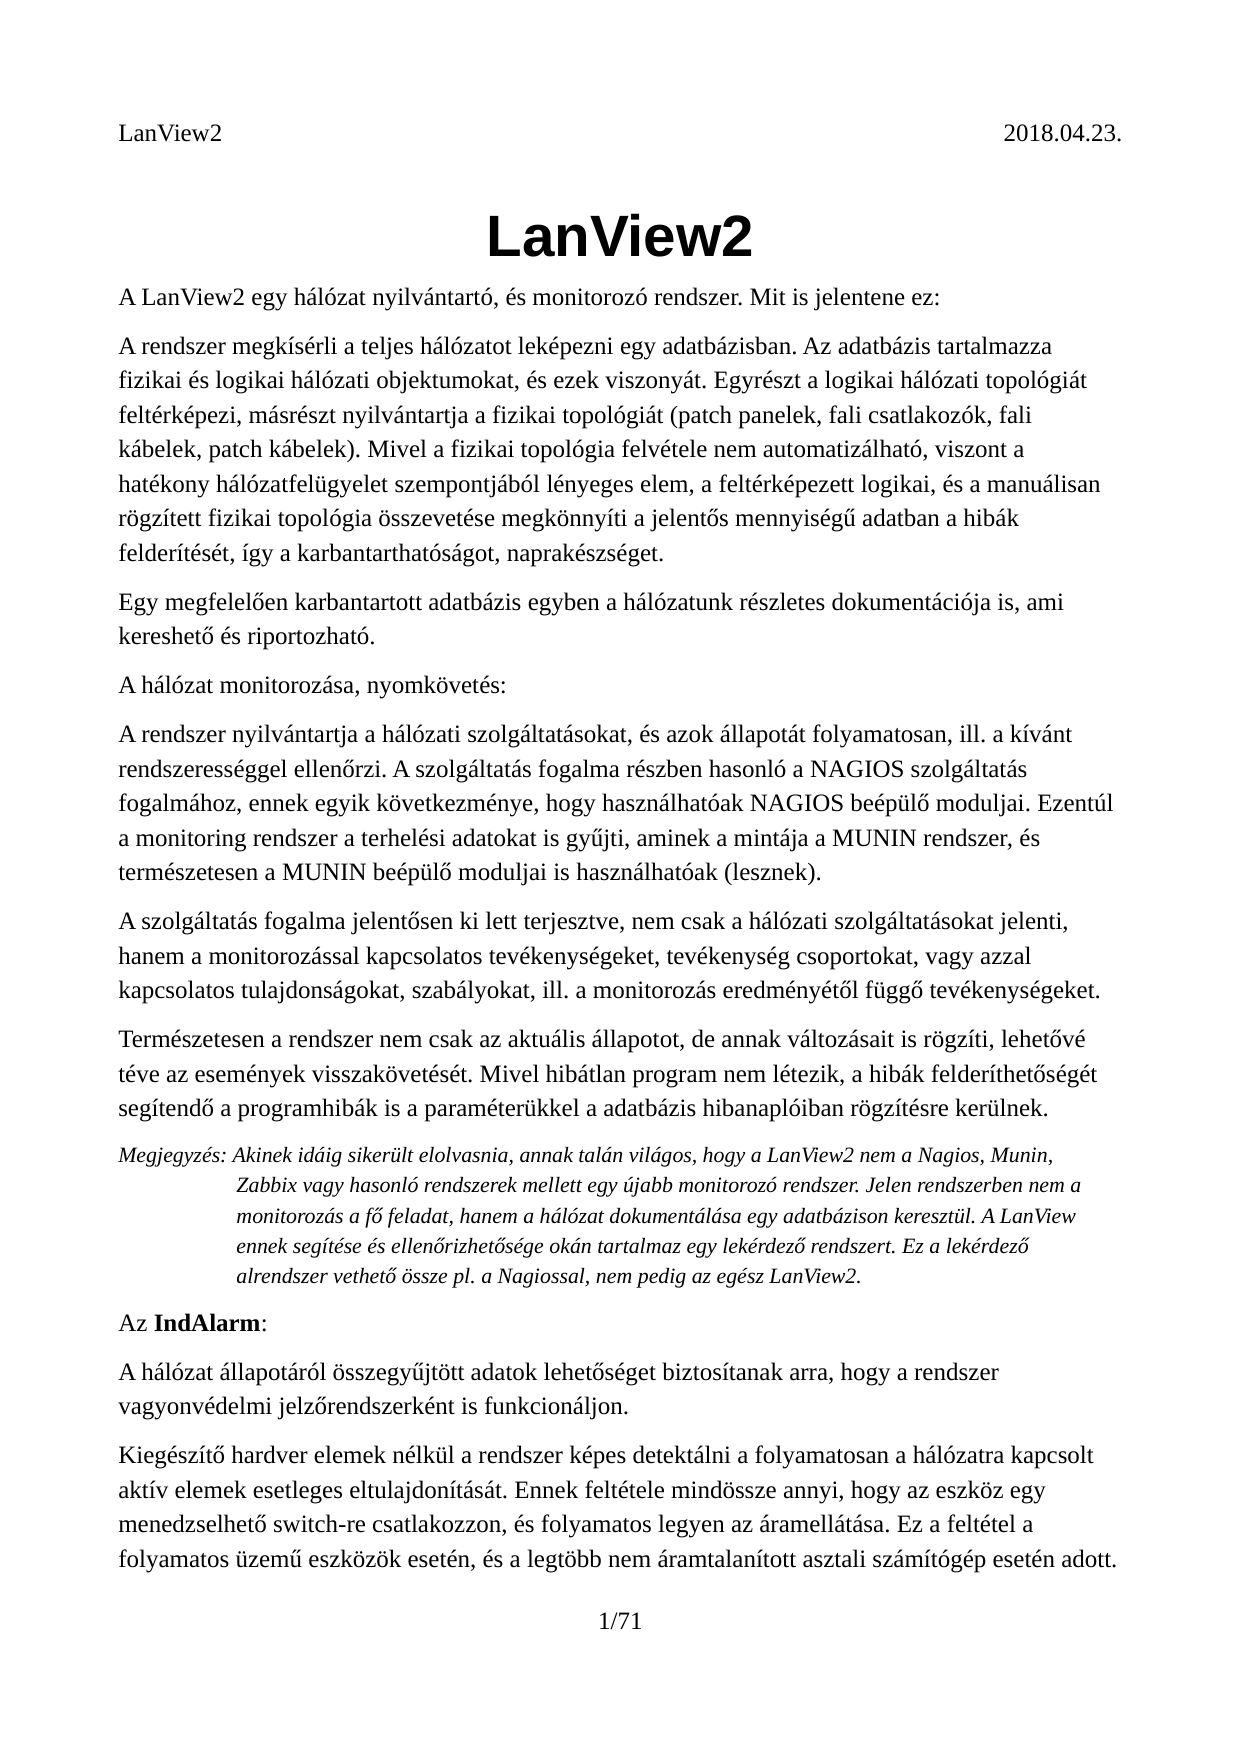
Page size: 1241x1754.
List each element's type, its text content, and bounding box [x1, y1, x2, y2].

text A szolgáltatás fogalma jelentősen ki lett terjesztve, nem csak a hálózati szolgáltatásokat jelenti, hanem a monitorozással kapcsolatos tevékenységeket, tevékenység csoportokat, vagy azzal kapcsolatos tulajdonságokat, szabályokat, ill. a monitorozás eredményétől függő tevékenységeket. [118, 906, 1122, 1004]
text A rendszer megkísérli a teljes hálózatot leképezni egy adatbázisban. Az adatbázis tartalmazza fizikai és logikai hálózati objektumokat, és ezek viszonyát. Egyrészt a logikai hálózati topológiát feltérképezi, másrészt nyilvántartja a fizikai topológiát (patch panelek, fali csatlakozók, fali kábelek, patch kábelek). Mivel a fizikai topológia felvétele nem automatizálható, viszont a hatékony hálózatfelügyelet szempontjából lényeges elem, a feltérképezett logikai, és a manuálisan rögzített fizikai topológia összevetése megkönnyíti a jelentős mennyiségű adatban a hibák felderítését, így a karbantarthatóságot, naprakészséget. [118, 331, 1122, 566]
text A hálózat állapotáról összegyűjtött adatok lehetőséget biztosítanak arra, hogy a rendszer vagyonvédelmi jelzőrendszerként is funkcionáljon. [118, 1357, 1122, 1420]
text A LanView2 egy hálózat nyilvántartó, és monitorozó rendszer. Mit is jelentene ez: [118, 282, 1122, 310]
text Egy megfelelően karbantartott adatbázis egyben a hálózatunk részletes dokumentációja is, ami kereshető és riportozható. [118, 587, 1122, 650]
text A hálózat monitorozása, nyomkövetés: [118, 670, 1122, 699]
title LanView2 [118, 202, 1122, 269]
text Kiegészítő hardver elemek nélkül a rendszer képes detektálni a folyamatosan a hálózatra kapcsolt aktív elemek esetleges eltulajdonítását. Ennek feltétele mindössze annyi, hogy az eszköz egy menedzselhető switch-re csatlakozzon, és folyamatos legyen az áramellátása. Ez a feltétel a folyamatos üzemű eszközök esetén, és a legtöbb nem áramtalanított asztali számítógép esetén adott. [118, 1441, 1122, 1573]
text Az IndAlarm: [118, 1308, 1122, 1337]
text Megjegyzés: Akinek idáig sikerült elolvasnia, annak talán világos, hogy a LanView2 nem a Nagios, Munin, Zabbix vagy hasonló rendszerek mellett egy újabb monitorozó rendszer. Jelen rendszerben nem a monitorozás a fő feladat, hanem a hálózat dokumentálása egy adatbázison keresztül. A LanView ennek segítése és ellenőrizhetősége okán tartalmaz egy lekérdező rendszert. Ez a lekérdező alrendszer vethető össze pl. a Nagiossal, nem pedig az egész LanView2. [118, 1142, 1122, 1288]
text A rendszer nyilvántartja a hálózati szolgáltatásokat, és azok állapotát folyamatosan, ill. a kívánt rendszerességgel ellenőrzi. A szolgáltatás fogalma részben hasonló a NAGIOS szolgáltatás fogalmához, ennek egyik következménye, hogy használhatóak NAGIOS beépülő moduljai. Ezentúl a monitoring rendszer a terhelési adatokat is gyűjti, aminek a mintája a MUNIN rendszer, és természetesen a MUNIN beépülő moduljai is használhatóak (lesznek). [118, 719, 1122, 886]
text Természetesen a rendszer nem csak az aktuális állapotot, de annak változásait is rögzíti, lehetővé téve az események visszakövetését. Mivel hibátlan program nem létezik, a hibák felderíthetőségét segítendő a programhibák is a paraméterükkel a adatbázis hibanaplóiban rögzítésre kerülnek. [118, 1024, 1122, 1122]
